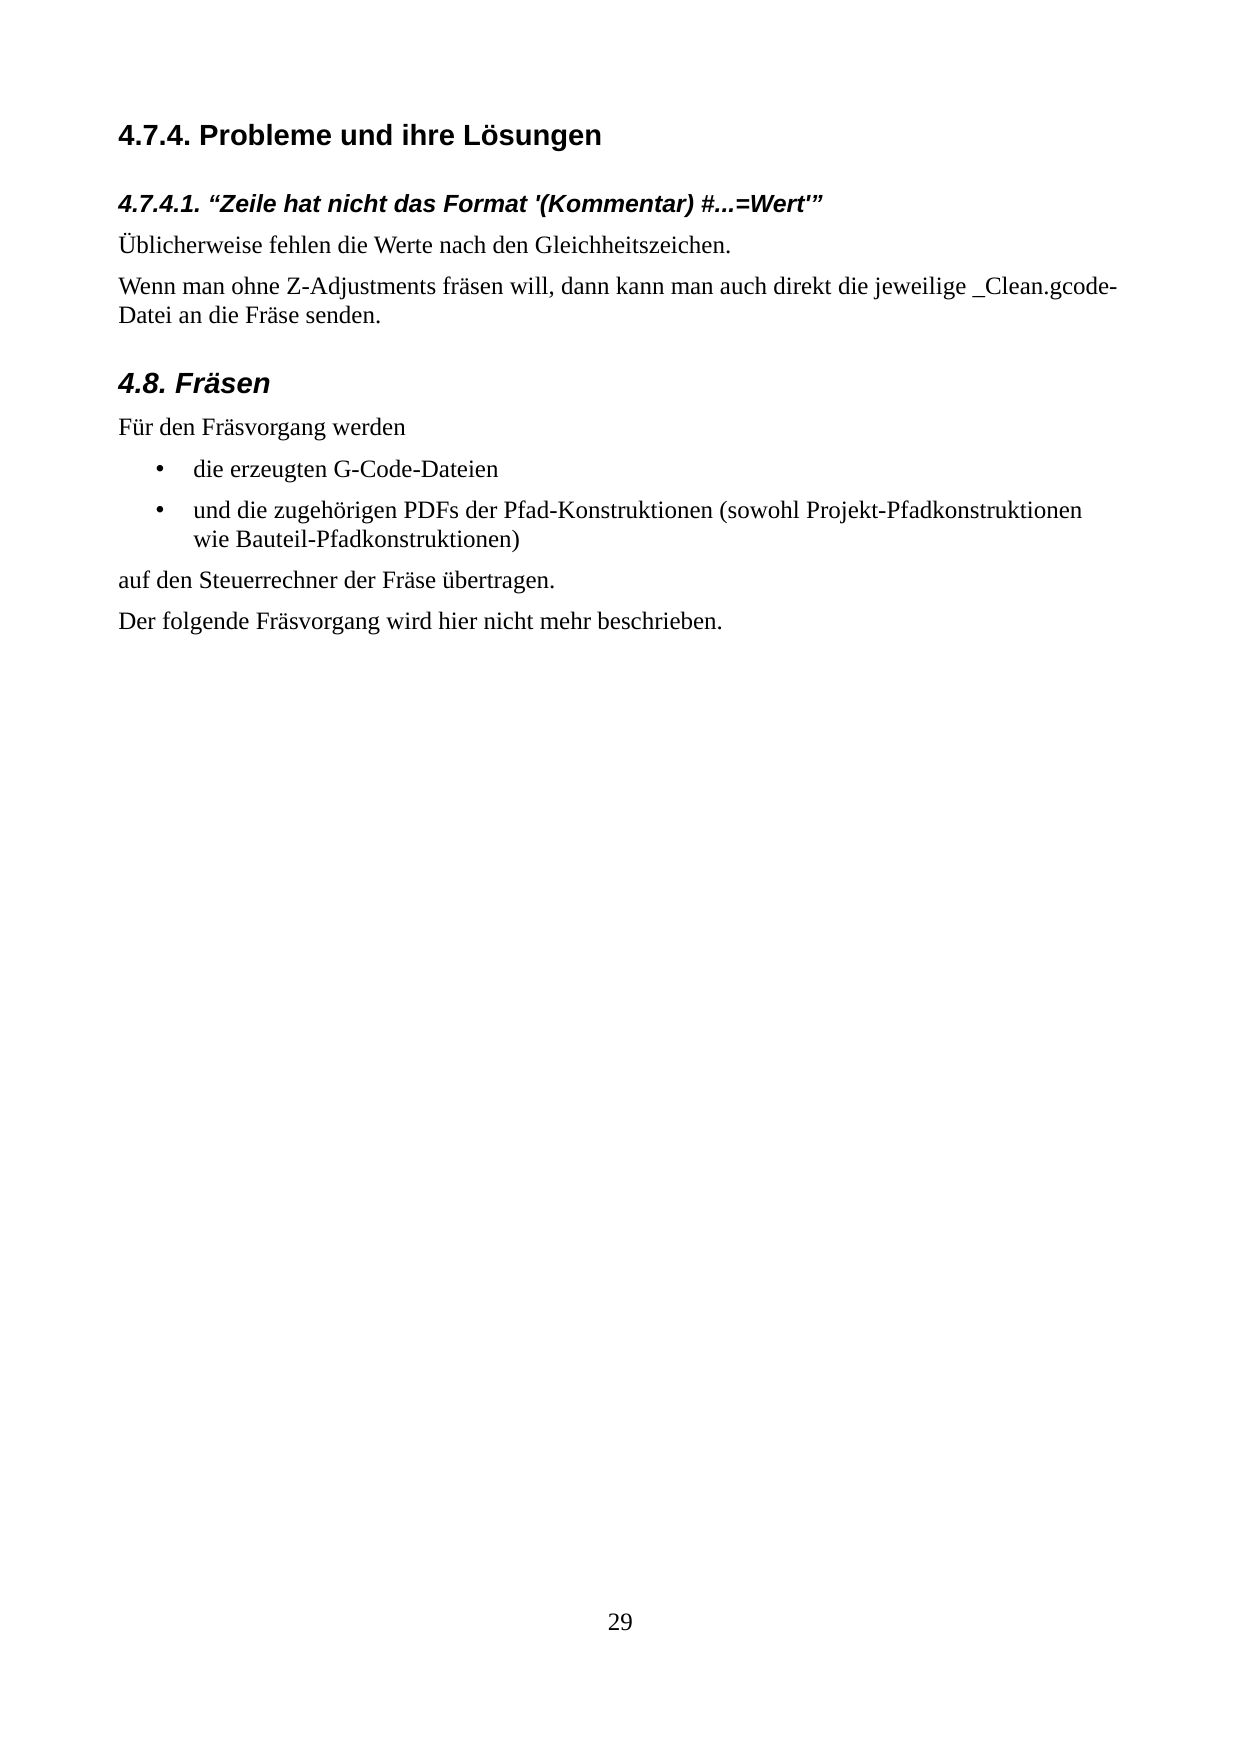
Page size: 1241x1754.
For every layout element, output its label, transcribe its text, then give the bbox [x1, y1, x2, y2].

text auf den Steuerrechner der Fräse übertragen. [118, 565, 1122, 594]
subtitle 4.7.4.1. “Zeile hat nicht das Format '(Kommentar) #...=Wert'” [118, 189, 1122, 218]
list die erzeugten G-Code-Dateien [156, 454, 1122, 482]
text Der folgende Fräsvorgang wird hier nicht mehr beschrieben. [118, 606, 1122, 635]
subtitle 4.8. Fräsen [118, 366, 1122, 400]
text Für den Fräsvorgang werden [118, 412, 1122, 441]
list und die zugehörigen PDFs der Pfad-Konstruktionen (sowohl Projekt-Pfadkonstruktionen wie Bauteil-Pfadkonstruktionen) [156, 495, 1122, 552]
text Wenn man ohne Z-Adjustments fräsen will, dann kann man auch direkt die jeweilige _Clean.gcode-Datei an die Fräse senden. [118, 271, 1122, 329]
text Üblicherweise fehlen die Werte nach den Gleichheitszeichen. [118, 230, 1122, 259]
subtitle 4.7.4. Probleme und ihre Lösungen [118, 118, 1122, 152]
